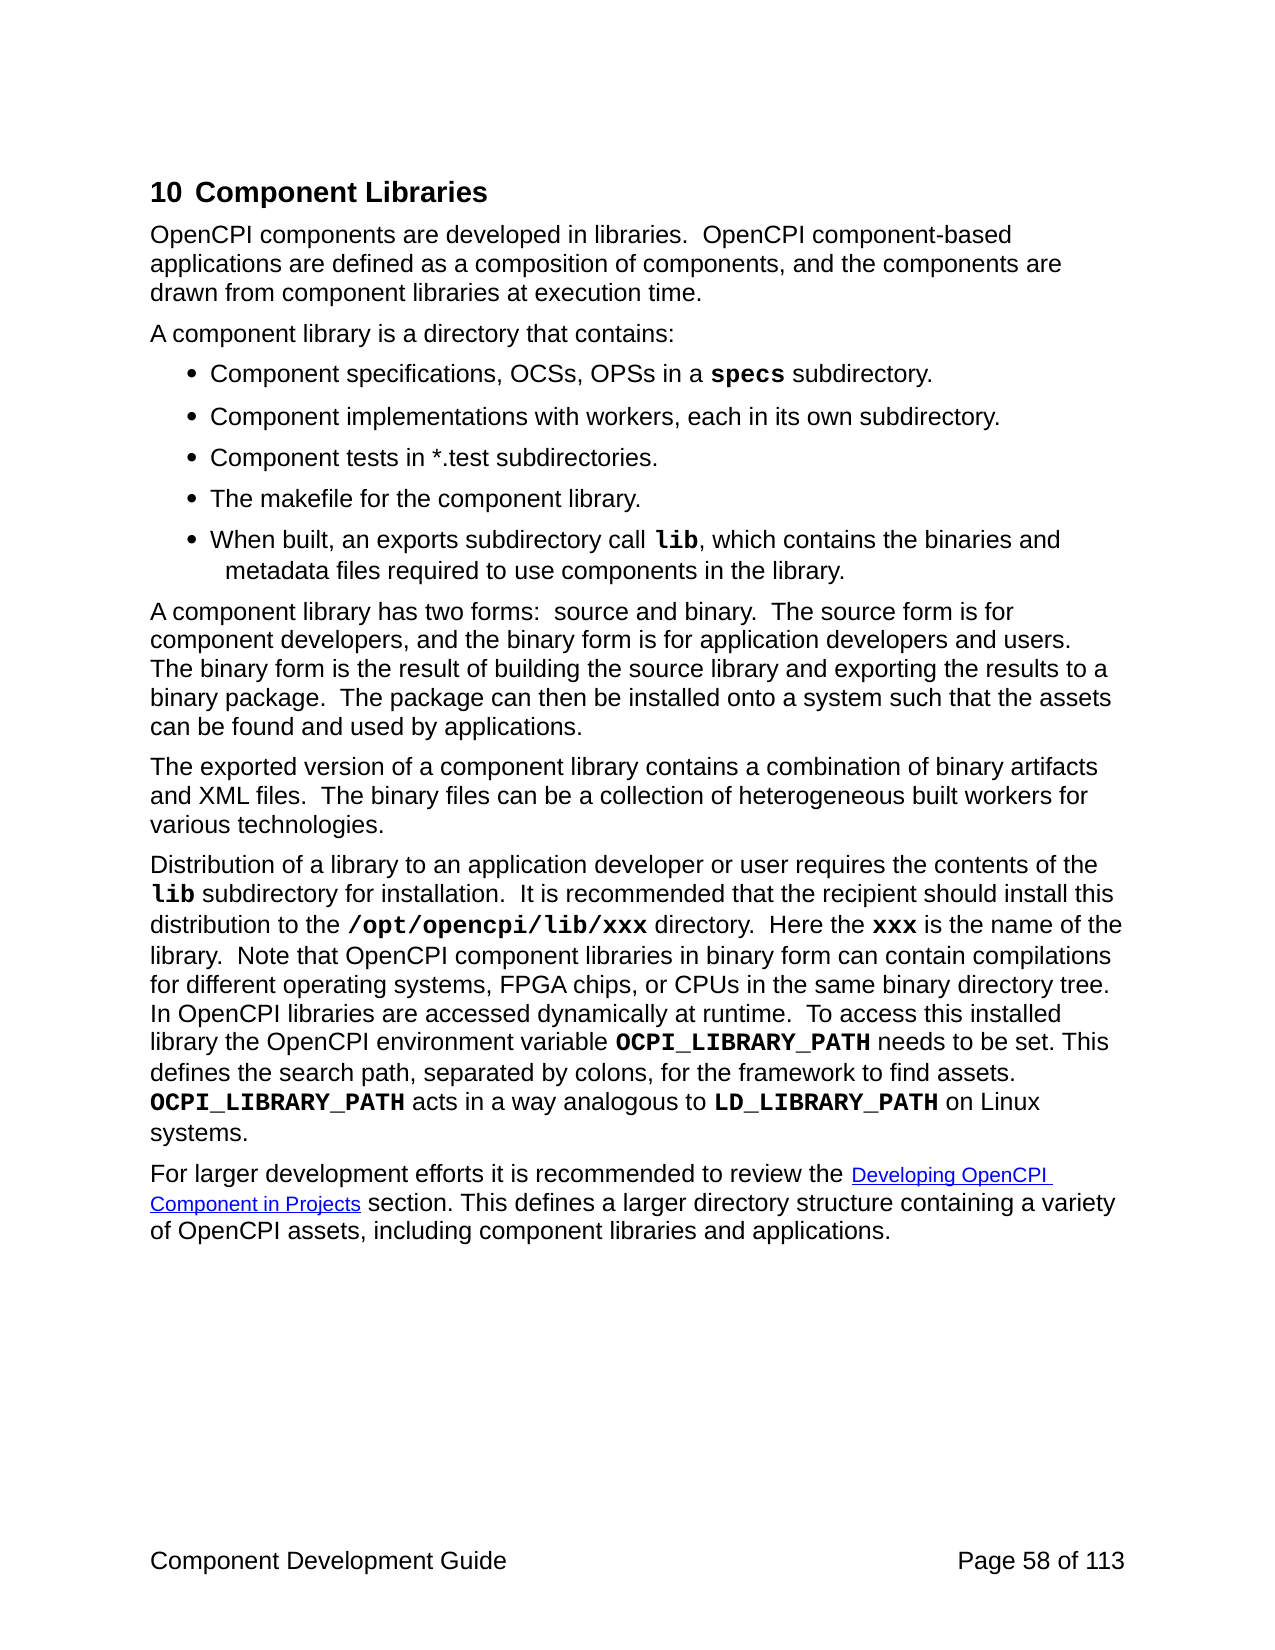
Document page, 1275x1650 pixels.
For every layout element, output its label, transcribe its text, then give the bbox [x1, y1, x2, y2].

text OpenCPI components are developed in libraries. OpenCPI component-based applications are defined as a composition of components, and the components are drawn from component libraries at execution time. [150, 221, 1125, 307]
text A component library is a directory that contains: [150, 319, 1125, 347]
list When built, an exports subdirectory call lib, which contains the binaries and metadata files required to use components in the library. [187, 525, 1125, 584]
list The makefile for the component library. [187, 484, 1125, 513]
list Component specifications, OCSs, OPSs in a specs subdirectory. [187, 359, 1125, 390]
text Distribution of a library to an application developer or user requires the contents of the lib subdirectory for installation. It is recommended that the recipient should install this distribution to the /opt/opencpi/lib/xxx directory. Here the xxx is the name of the library. Note that OpenCPI component libraries in binary form can contain compilations for different operating systems, FPGA chips, or CPUs in the same binary directory tree. In OpenCPI libraries are accessed dynamically at runtime. To access this installed library the OpenCPI environment variable OCPI_LIBRARY_PATH needs to be set. This defines the search path, separated by colons, for the framework to find assets. OCPI_LIBRARY_PATH acts in a way analogous to LD_LIBRARY_PATH on Linux systems. [150, 851, 1125, 1147]
list Component implementations with workers, each in its own subdirectory. [187, 402, 1125, 431]
text The exported version of a component library contains a combination of binary artifacts and XML files. The binary files can be a collection of heterogeneous built workers for various technologies. [150, 752, 1125, 838]
text A component library has two forms: source and binary. The source form is for component developers, and the binary form is for application developers and users. The binary form is the result of building the source library and exporting the results to a binary package. The package can then be installed onto a system such that the assets can be found and used by applications. [150, 597, 1125, 740]
subtitle Component Libraries [150, 175, 1125, 208]
text For larger development efforts it is recommended to review the Developing OpenCPI Component in Projects section. This defines a larger directory structure containing a variety of OpenCPI assets, including component libraries and applications. [150, 1159, 1125, 1245]
list Component tests in *.test subdirectories. [187, 443, 1125, 472]
